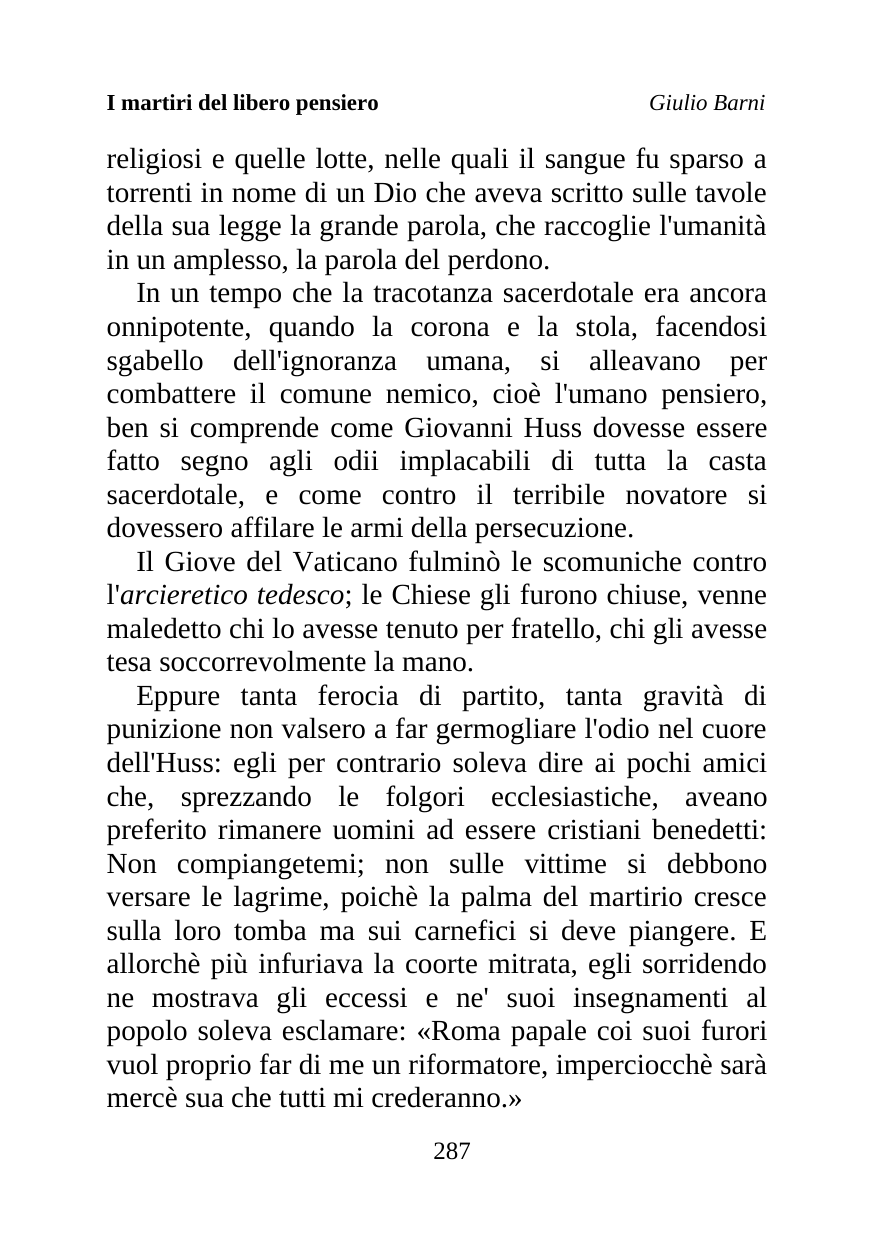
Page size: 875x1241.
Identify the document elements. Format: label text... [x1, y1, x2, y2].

text Il Giove del Vaticano fulminò le scomuniche contro l'arcieretico tedesco; le Chiese gli furono chiuse, venne maledetto chi lo avesse tenuto per fratello, chi gli avesse tesa soccorrevolmente la mano. [106, 544, 768, 678]
text In un tempo che la tracotanza sacerdotale era ancora onnipotente, quando la corona e la stola, facendosi sgabello dell'ignoranza umana, si alleavano per combattere il comune nemico, cioè l'umano pensiero, ben si comprende come Giovanni Huss dovesse essere fatto segno agli odii implacabili di tutta la casta sacerdotale, e come contro il terribile novatore si dovessero affilare le armi della persecuzione. [106, 276, 768, 544]
text Eppure tanta ferocia di partito, tanta gravità di punizione non valsero a far germogliare l'odio nel cuore dell'Huss: egli per contrario soleva dire ai pochi amici che, sprezzando le folgori ecclesiastiche, aveano preferito rimanere uomini ad essere cristiani benedetti: Non compiangetemi; non sulle vittime si debbono versare le lagrime, poichè la palma del martirio cresce sulla loro tomba ma sui carnefici si deve piangere. E allorchè più infuriava la coorte mitrata, egli sorridendo ne mostrava gli eccessi e ne' suoi insegnamenti al popolo soleva esclamare: «Roma papale coi suoi furori vuol proprio far di me un riformatore, imperciocchè sarà mercè sua che tutti mi crederanno.» [106, 678, 768, 1114]
text religiosi e quelle lotte, nelle quali il sangue fu sparso a torrenti in nome di un Dio che aveva scritto sulle tavole della sua legge la grande parola, che raccoglie l'umanità in un amplesso, la parola del perdono. [106, 141, 768, 276]
